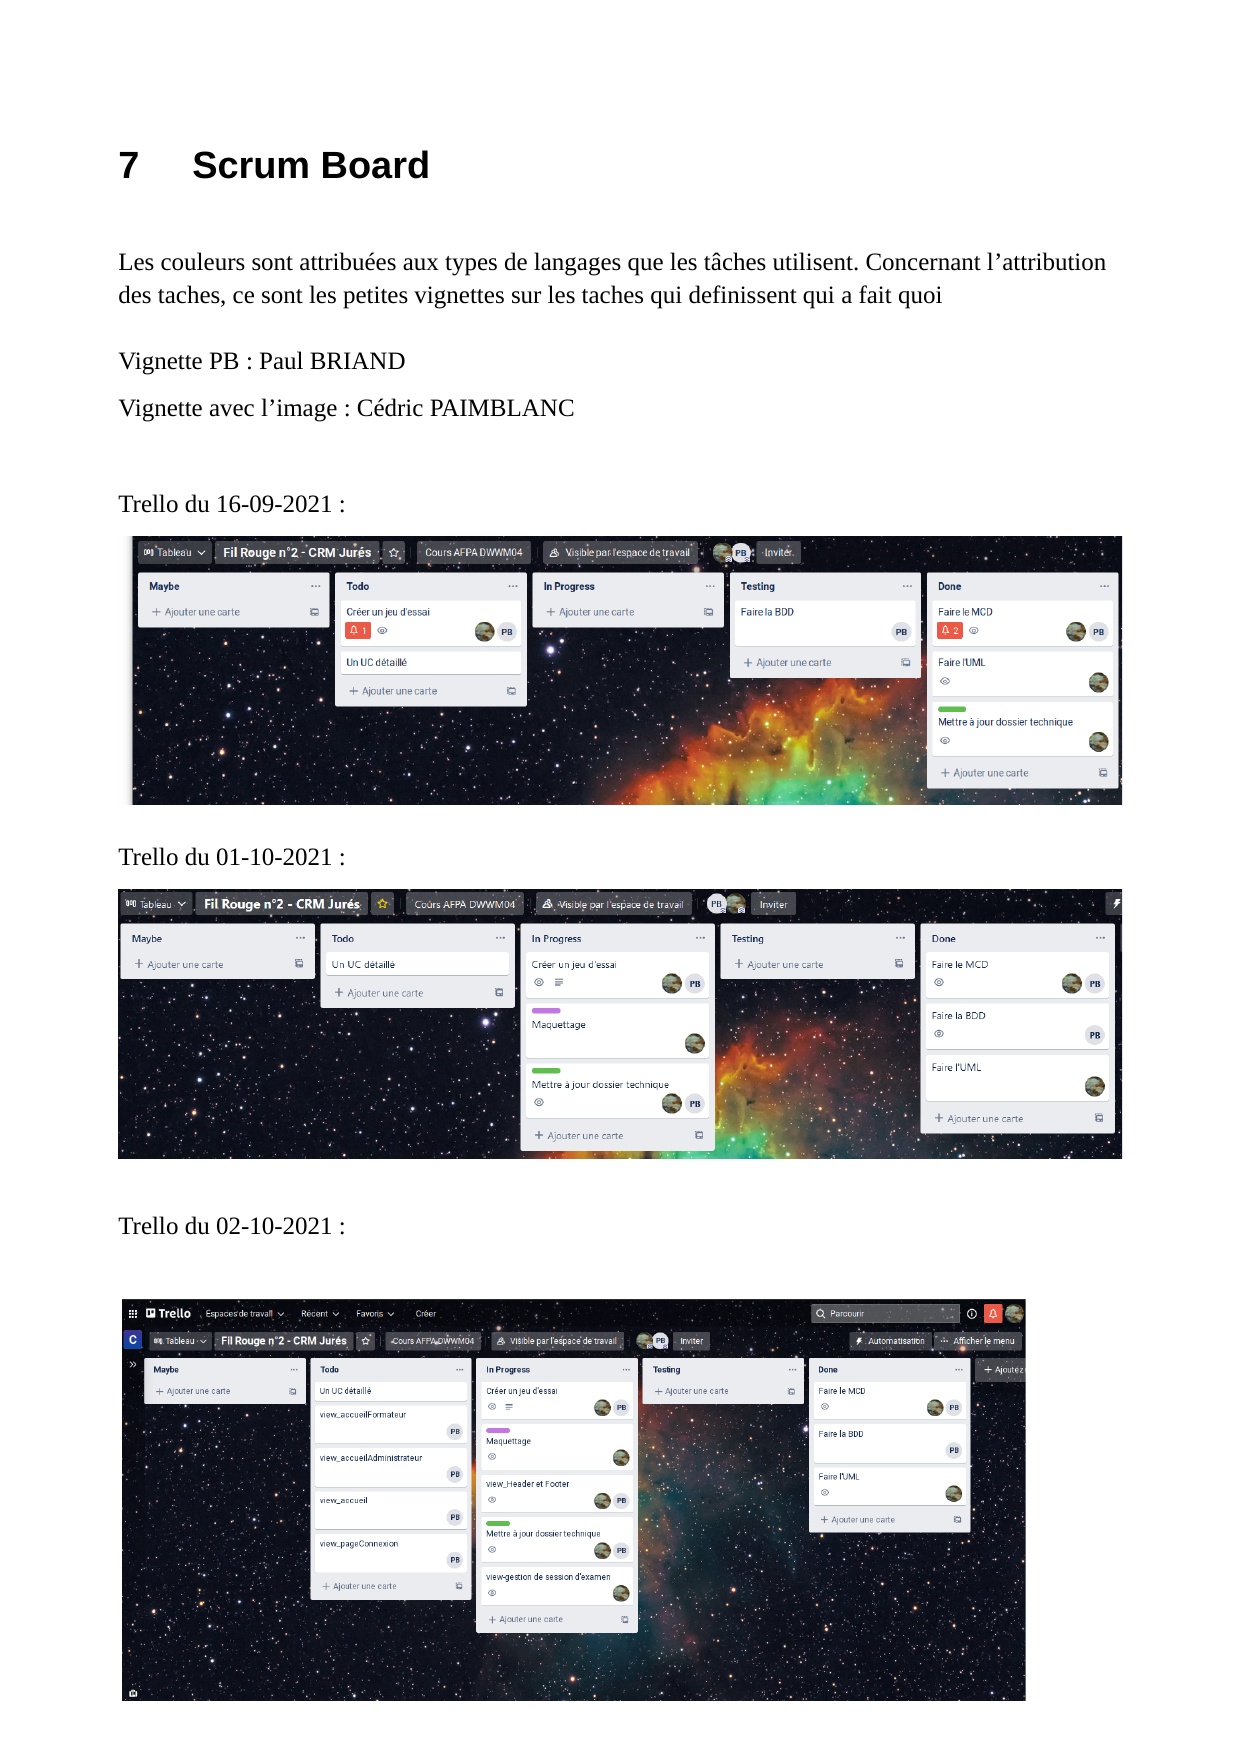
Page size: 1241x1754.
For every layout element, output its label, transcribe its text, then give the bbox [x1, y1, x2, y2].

text Trello du 01-10-2021 : [118, 805, 1122, 870]
subtitle Scrum Board [118, 143, 1122, 187]
picture [118, 536, 1123, 805]
picture [122, 1299, 1026, 1701]
picture [118, 889, 1123, 1159]
text Trello du 16-09-2021 : [118, 489, 1122, 517]
text Vignette avec l’image : Cédric PAIMBLANC [118, 393, 1122, 422]
text Les couleurs sont attribuées aux types de langages que les tâches utilisent. Concernant l’attribution des taches, ce sont les petites vignettes sur les taches qui definissent qui a fait quoi Vignette PB : Paul BRIAND [118, 247, 1122, 375]
text Trello du 02-10-2021 : [118, 1211, 1122, 1239]
